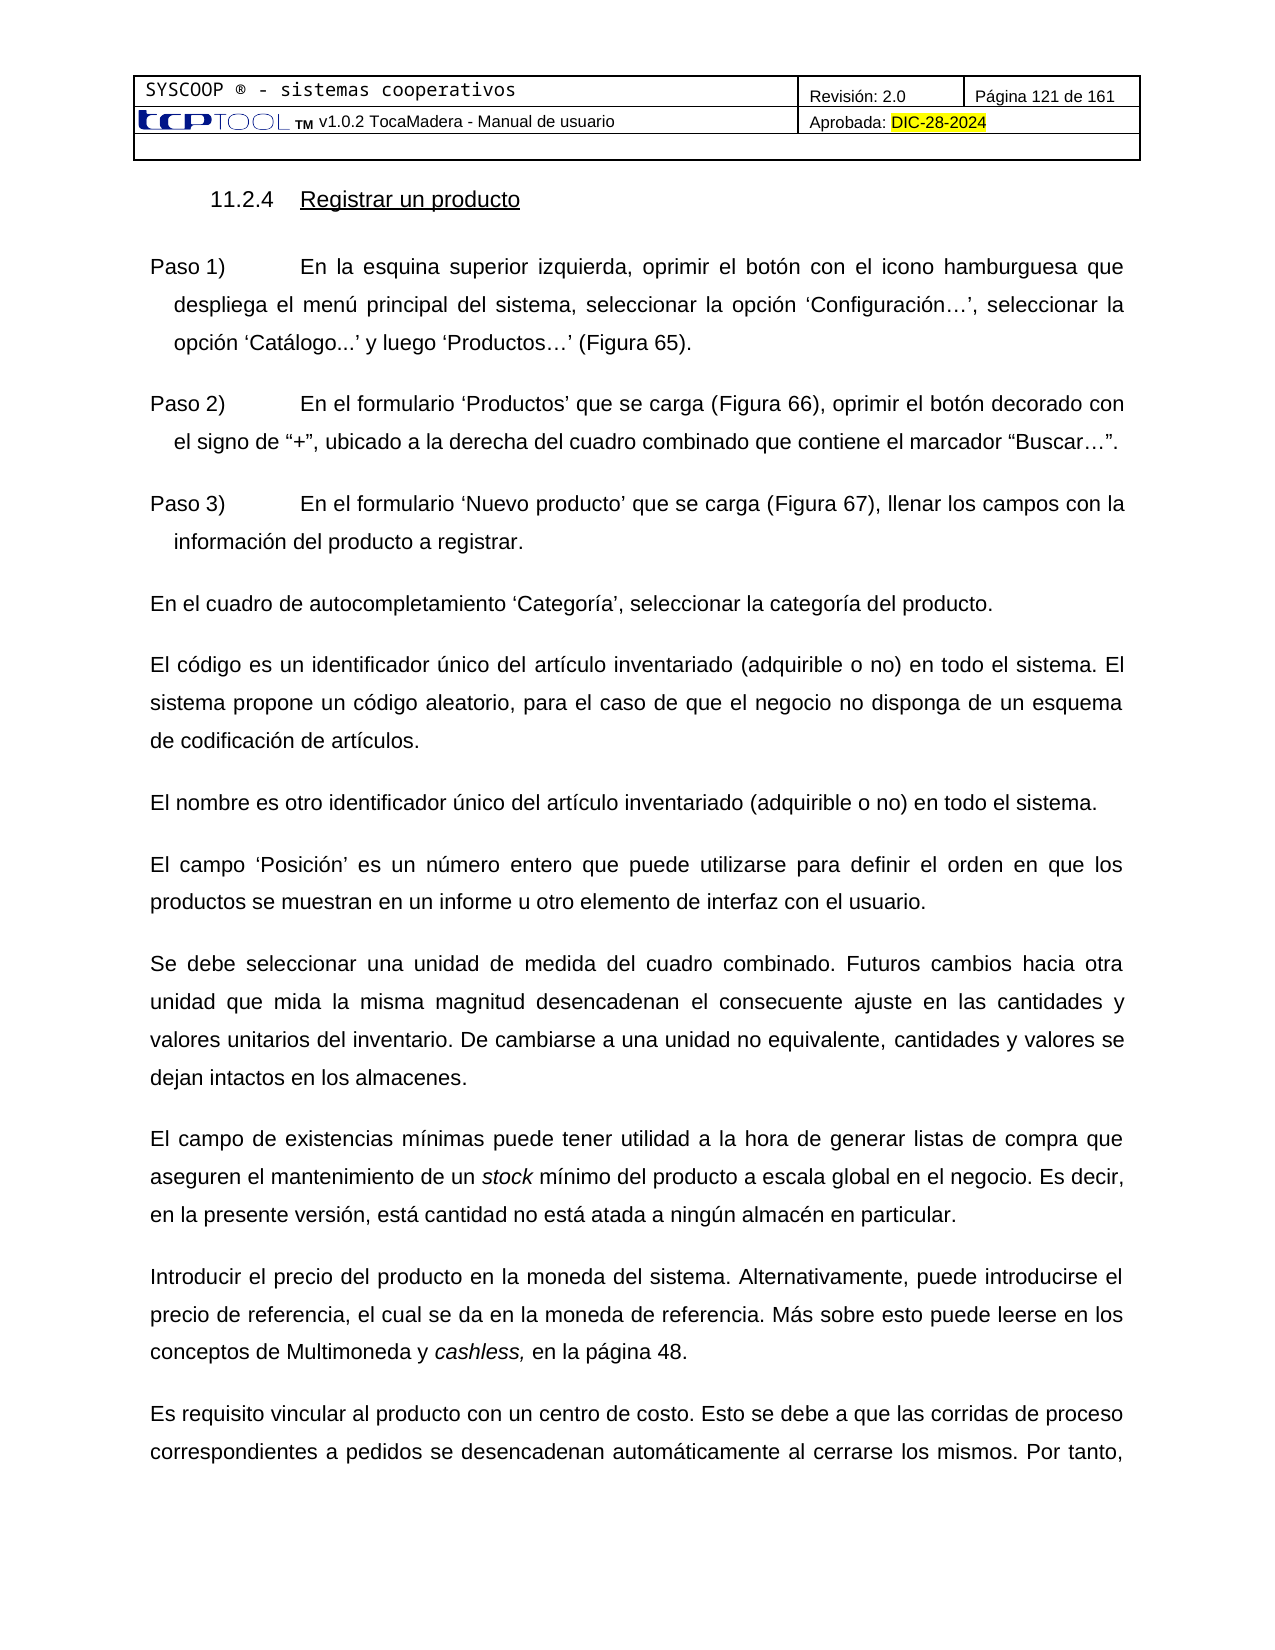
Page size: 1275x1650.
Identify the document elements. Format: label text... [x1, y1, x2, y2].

text Se debe seleccionar una unidad de medida del cuadro combinado. Futuros cambios hacia otra unidad que mida la misma magnitud desencadenan el consecuente ajuste en las cantidades y valores unitarios del inventario. De cambiarse a una unidad no equivalente, cantidades y valores se dejan intactos en los almacenes. [150, 951, 1125, 1090]
list En el formulario ‘Productos’ que se carga (Figura 66), oprimir el botón decorado con el signo de “+”, ubicado a la derecha del cuadro combinado que contiene el marcador “Buscar…”. [150, 391, 1125, 454]
subtitle Registrar un producto [210, 186, 1125, 212]
text En el cuadro de autocompletamiento ‘Categoría’, seleccionar la categoría del producto. [150, 591, 1125, 616]
list En el formulario ‘Nuevo producto’ que se carga (Figura 67), llenar los campos con la información del producto a registrar. [150, 491, 1125, 554]
text El campo de existencias mínimas puede tener utilidad a la hora de generar listas de compra que aseguren el mantenimiento de un stock mínimo del producto a escala global en el negocio. Es decir, en la presente versión, está cantidad no está atada a ningún almacén en particular. [150, 1126, 1125, 1227]
list En la esquina superior izquierda, oprimir el botón con el icono hamburguesa que despliega el menú principal del sistema, seleccionar la opción ‘Configuración…’, seleccionar la opción ‘Catálogo...’ y luego ‘Productos…’ (Figura 65). [150, 254, 1125, 355]
text El campo ‘Posición’ es un número entero que puede utilizarse para definir el orden en que los productos se muestran en un informe u otro elemento de interfaz con el usuario. [150, 851, 1125, 914]
picture [138, 110, 290, 130]
text El nombre es otro identificador único del artículo inventariado (adquirible o no) en todo el sistema. [150, 790, 1125, 815]
text Es requisito vincular al producto con un centro de costo. Esto se debe a que las corridas de proceso correspondientes a pedidos se desencadenan automáticamente al cerrarse los mismos. Por tanto, [150, 1401, 1125, 1464]
text El código es un identificador único del artículo inventariado (adquirible o no) en todo el sistema. El sistema propone un código aleatorio, para el caso de que el negocio no disponga de un esquema de codificación de artículos. [150, 652, 1125, 753]
text Introducir el precio del producto en la moneda del sistema. Alternativamente, puede introducirse el precio de referencia, el cual se da en la moneda de referencia. Más sobre esto puede leerse en los conceptos de Multimoneda y cashless, en la página 48. [150, 1264, 1125, 1364]
